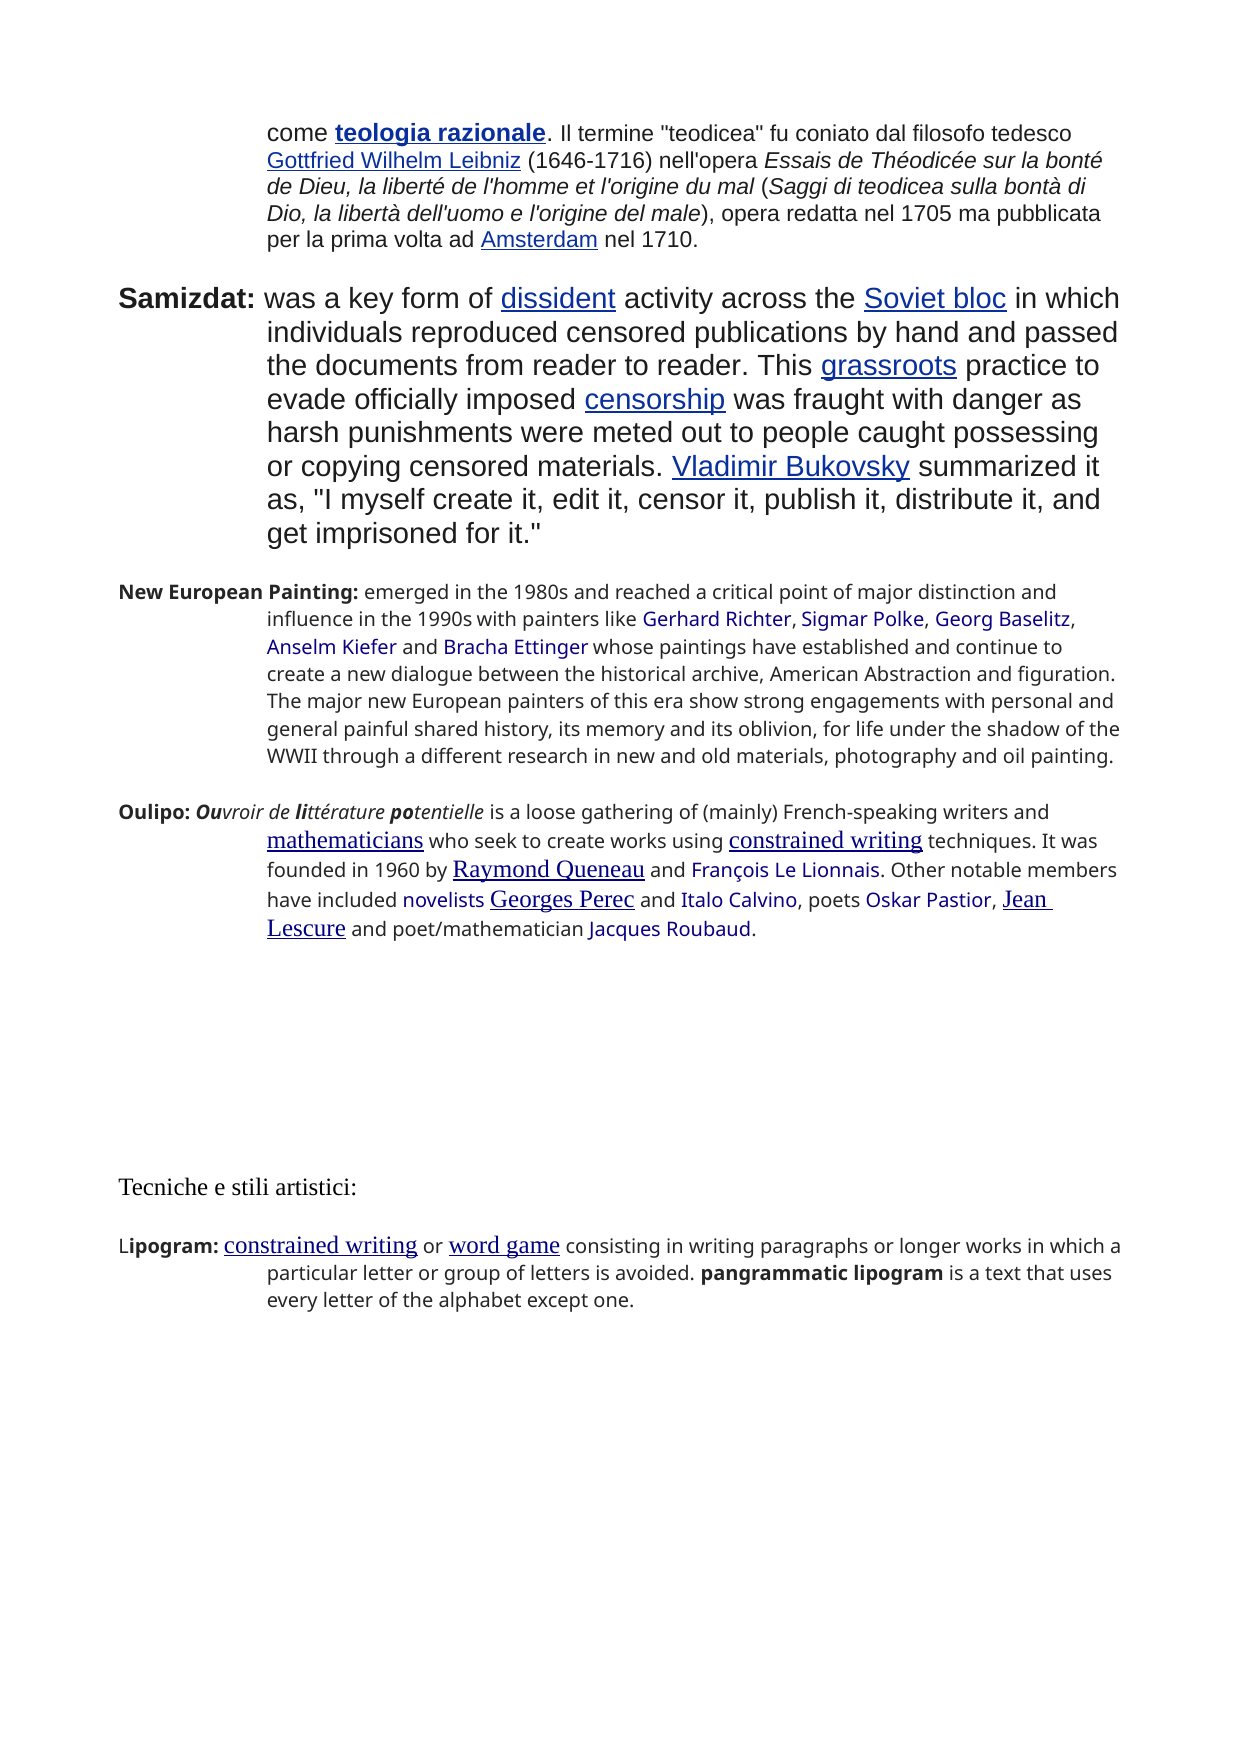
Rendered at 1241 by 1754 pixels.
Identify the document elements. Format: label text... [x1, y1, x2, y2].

text Oulipo: Ouvroir de littérature potentielle is a loose gathering of (mainly) French-speaking writers and mathematicians who seek to create works using constrained writing techniques. It was founded in 1960 by Raymond Queneau and François Le Lionnais. Other notable members have included novelists Georges Perec and Italo Calvino, poets Oskar Pastior, Jean Lescure and poet/mathematician Jacques Roubaud. [118, 798, 1122, 942]
text Samizdat: was a key form of dissident activity across the Soviet bloc in which individuals reproduced censored publications by hand and passed the documents from reader to reader. This grassroots practice to evade officially imposed censorship was fraught with danger as harsh punishments were meted out to people caught possessing or copying censored materials. Vladimir Bukovsky summarized it as, "I myself create it, edit it, censor it, publish it, distribute it, and get imprisoned for it." [118, 281, 1122, 549]
text Lipogram: constrained writing or word game consisting in writing paragraphs or longer works in which a particular letter or group of letters is avoided. pangrammatic lipogram is a text that uses every letter of the alphabet except one. [118, 1230, 1122, 1314]
text Tecniche e stili artistici: [118, 1172, 1122, 1201]
text come teologia razionale. Il termine "teodicea" fu coniato dal filosofo tedesco Gottfried Wilhelm Leibniz (1646-1716) nell'opera Essais de Théodicée sur la bonté de Dieu, la liberté de l'homme et l'origine du mal (Saggi di teodicea sulla bontà di Dio, la libertà dell'uomo e l'origine del male), opera redatta nel 1705 ma pubblicata per la prima volta ad Amsterdam nel 1710. [118, 118, 1122, 252]
text New European Painting: emerged in the 1980s and reached a critical point of major distinction and influence in the 1990s with painters like Gerhard Richter, Sigmar Polke, Georg Baselitz, Anselm Kiefer and Bracha Ettinger whose paintings have established and continue to create a new dialogue between the historical archive, American Abstraction and figuration. The major new European painters of this era show strong engagements with personal and general painful shared history, its memory and its oblivion, for life under the shadow of the WWII through a different research in new and old materials, photography and oil painting. [118, 578, 1122, 769]
